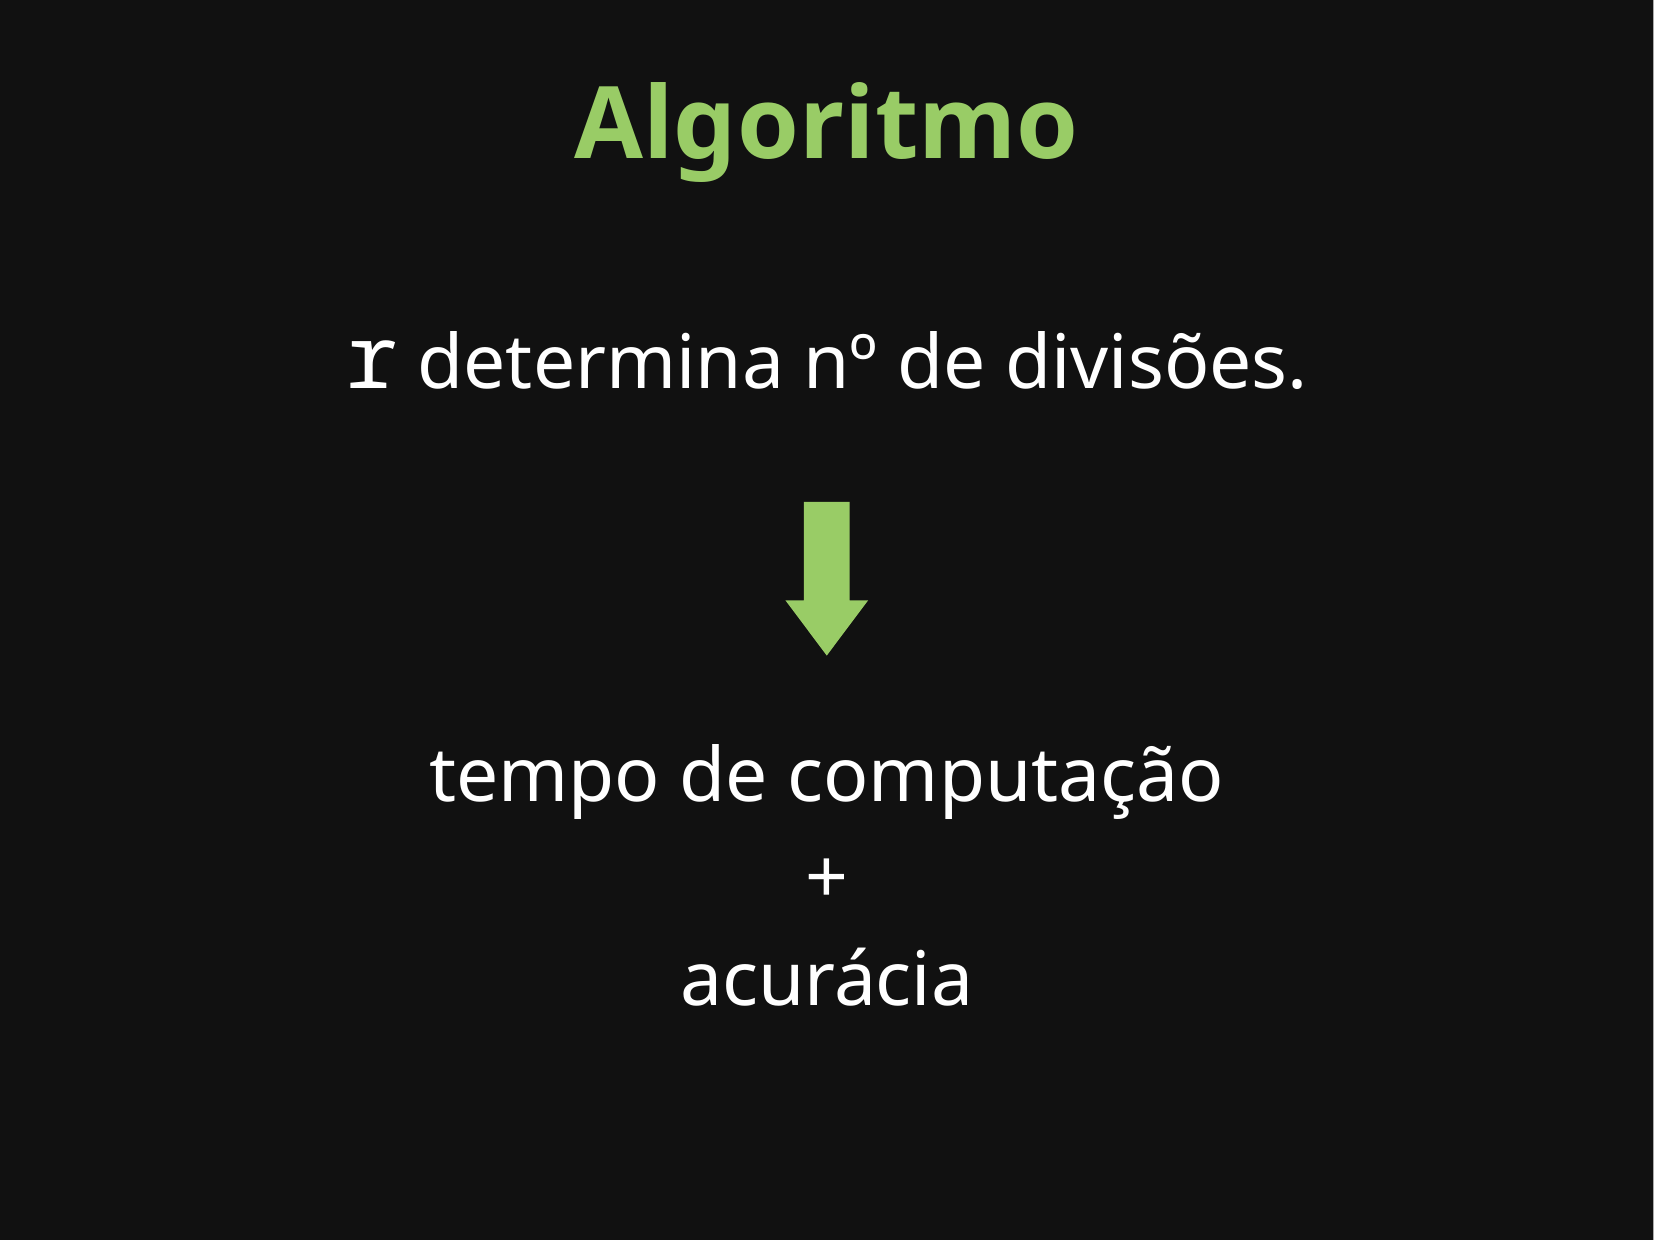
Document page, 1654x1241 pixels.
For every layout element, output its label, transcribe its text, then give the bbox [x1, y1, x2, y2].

title Algoritmo [82, 0, 1571, 249]
text_box r determina nº de divisões. tempo de computação + acurácia [82, 342, 1571, 981]
text_box [785, 501, 869, 656]
